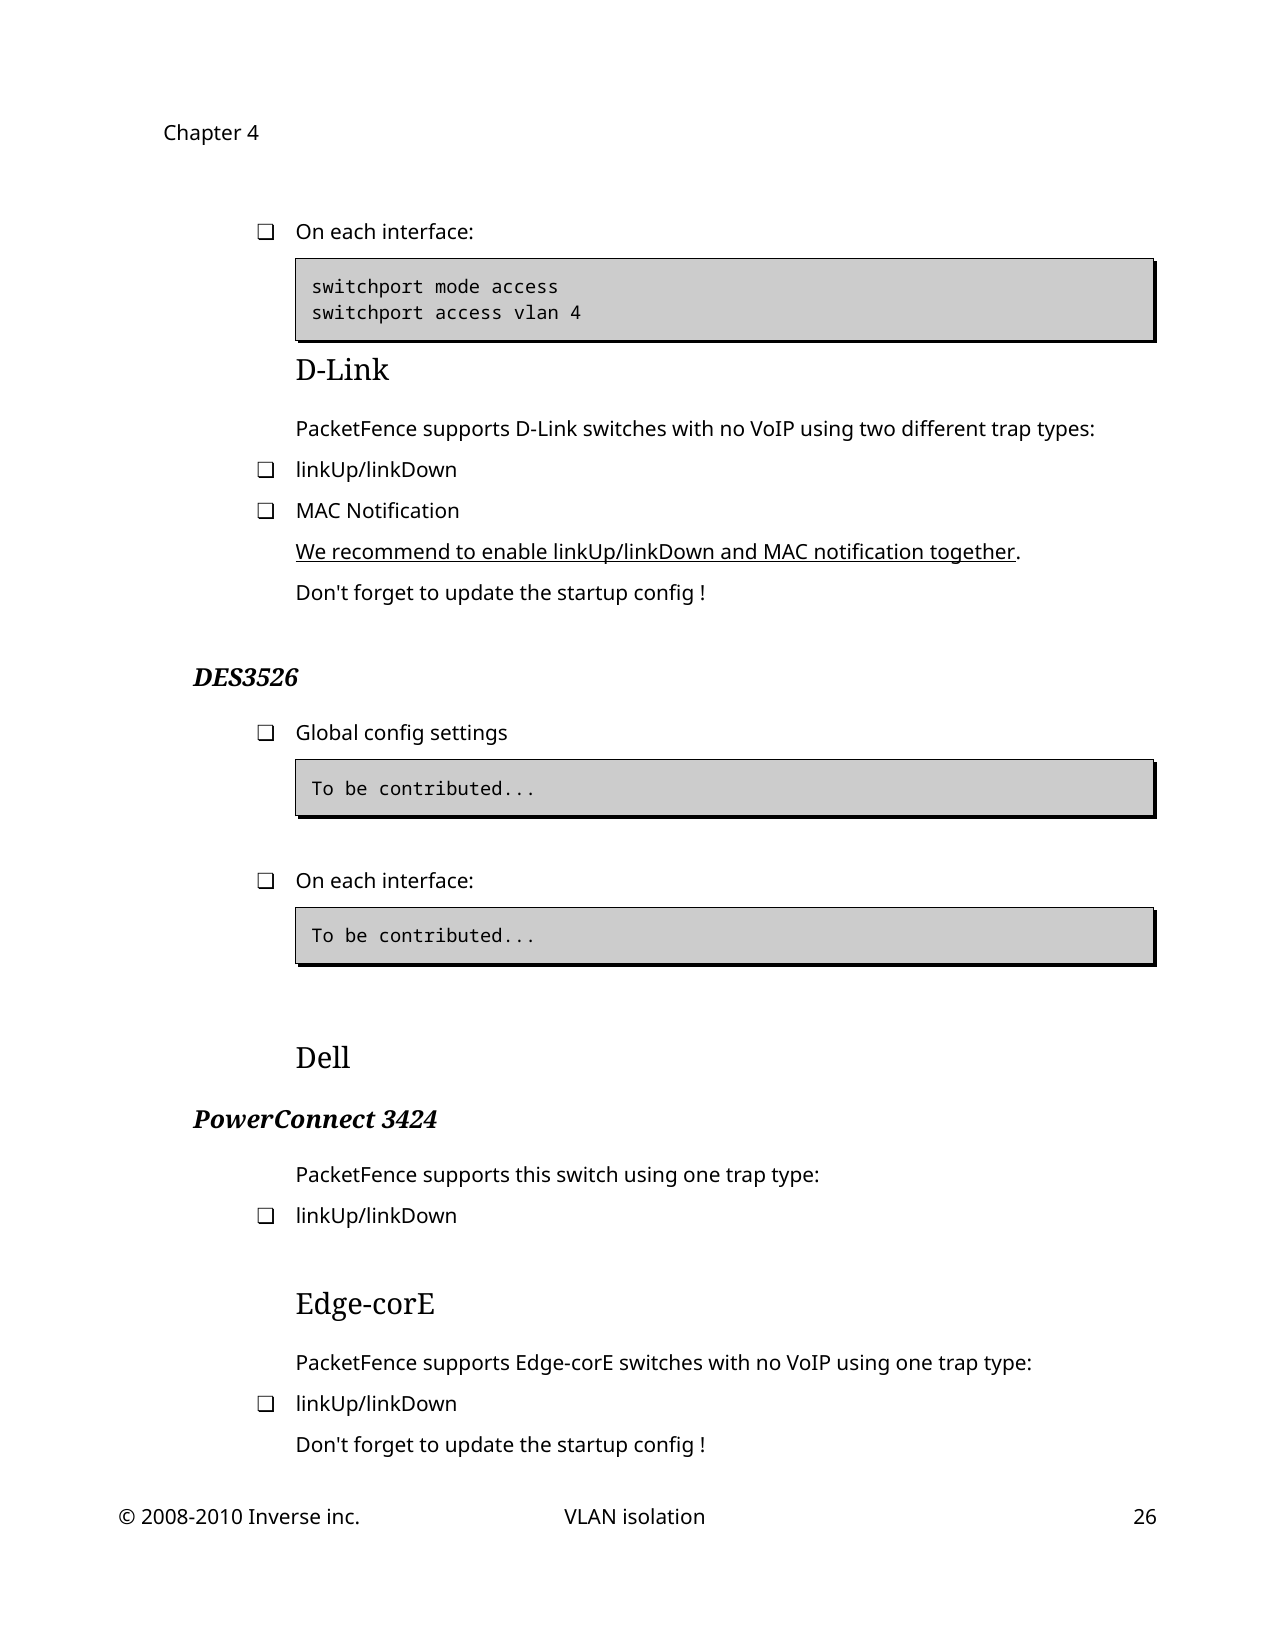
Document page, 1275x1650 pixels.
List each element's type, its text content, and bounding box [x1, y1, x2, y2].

text PacketFence supports this switch using one trap type: [295, 1161, 1157, 1189]
text PacketFence supports Edge-corE switches with no VoIP using one trap type: [295, 1348, 1157, 1376]
text Don't forget to update the startup config ! [295, 578, 1157, 606]
list ❏ linkUp/linkDown [256, 1389, 1157, 1417]
list ❏ linkUp/linkDown [256, 455, 1157, 483]
text To be contributed... [296, 908, 1153, 963]
list ❏ On each interface: [256, 866, 1157, 894]
subtitle D-Link [295, 349, 1157, 389]
list ❏ Global config settings [256, 718, 1157, 747]
list ❏ linkUp/linkDown [256, 1201, 1157, 1230]
text PacketFence supports D-Link switches with no VoIP using two different trap types: [295, 414, 1157, 442]
subtitle DES3526 [156, 659, 1157, 693]
subtitle Edge-corE [295, 1283, 1157, 1323]
list ❏ MAC Notification [256, 496, 1157, 524]
subtitle Dell [295, 1037, 1157, 1077]
text To be contributed... [296, 760, 1153, 815]
subtitle PowerConnect 3424 [156, 1102, 1157, 1136]
list ❏ On each interface: [256, 217, 1157, 245]
text We recommend to enable linkUp/linkDown and MAC notification together. [295, 537, 1157, 565]
text switchport mode access switchport access vlan 4 [296, 259, 1153, 340]
text Don't forget to update the startup config ! [295, 1430, 1157, 1458]
